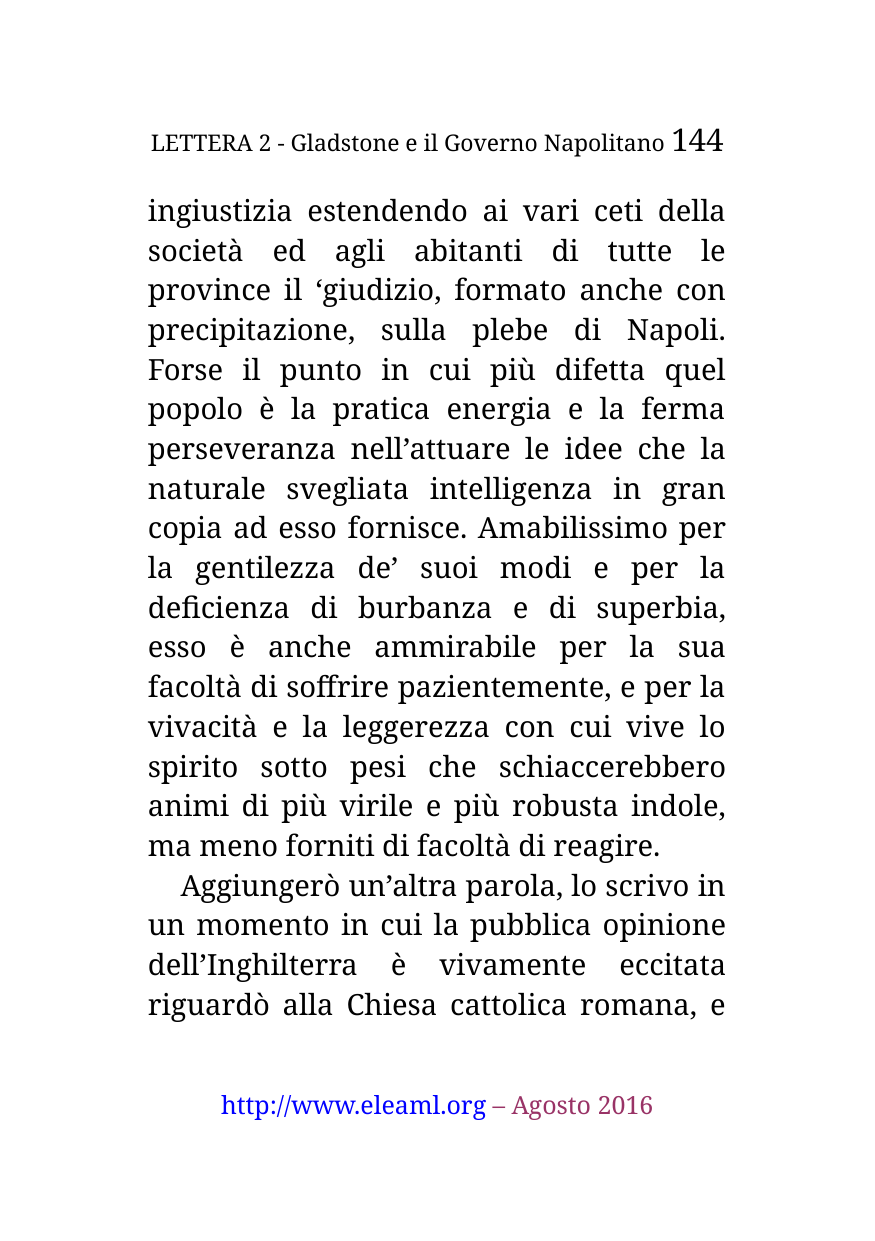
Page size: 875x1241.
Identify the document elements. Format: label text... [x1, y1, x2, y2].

text Aggiungerò un’altra parola, lo scrivo in un momento in cui la pubblica opinione dell’Inghilterra è vivamente eccitata riguardò alla Chiesa cattolica romana, e [148, 865, 726, 1024]
text ingiustizia estendendo ai vari ceti della società ed agli abitanti di tutte le province il ‘giudizio, formato anche con precipitazione, sulla plebe di Napoli. Forse il punto in cui più difetta quel popolo è la pratica energia e la ferma perseveranza nell’attuare le idee che la naturale svegliata intelligenza in gran copia ad esso fornisce. Amabilissimo per la gentilezza de’ suoi modi e per la deficienza di burbanza e di superbia, esso è anche ammirabile per la sua facoltà di soffrire pazientemente, e per la vivacità e la leggerezza con cui vive lo spirito sotto pesi che schiaccerebbero animi di più virile e più robusta indole, ma meno forniti di facoltà di reagire. [148, 190, 726, 865]
